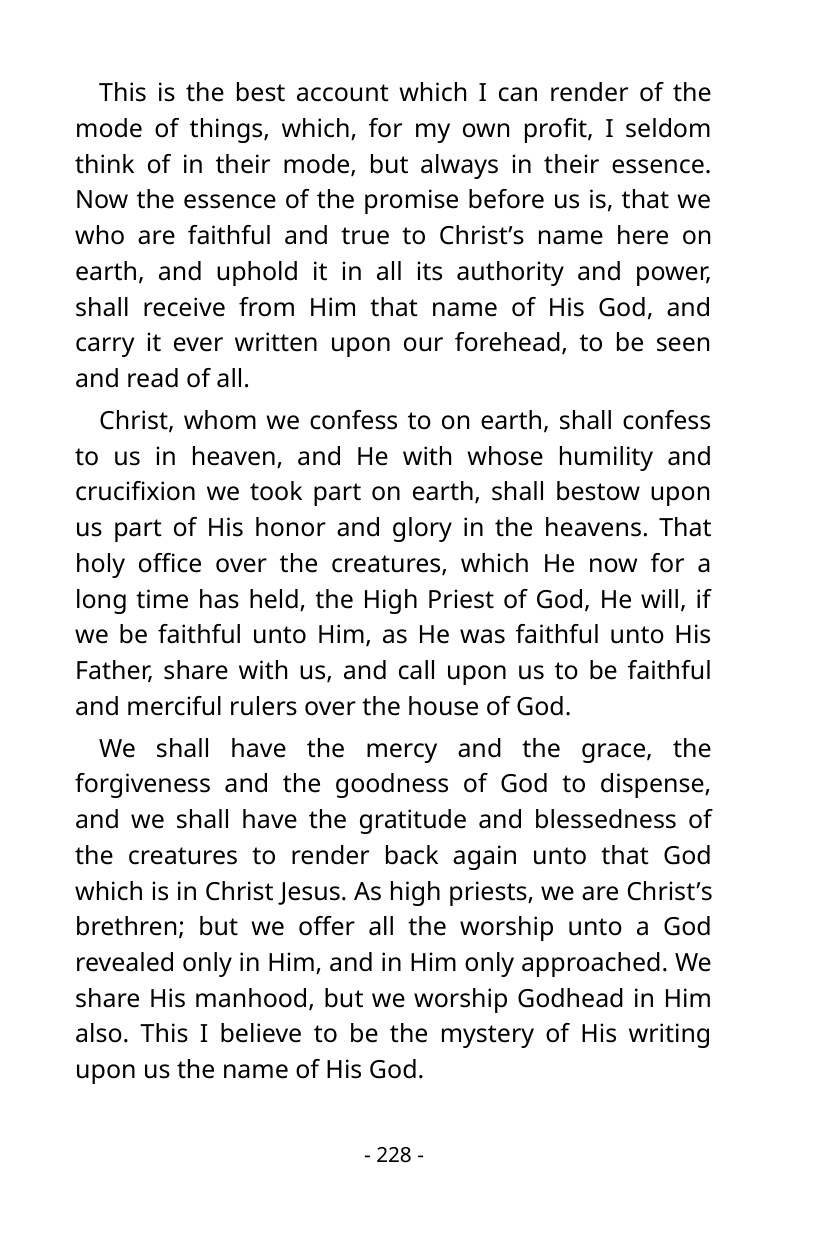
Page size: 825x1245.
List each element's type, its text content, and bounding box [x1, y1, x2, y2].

text We shall have the mercy and the grace, the forgiveness and the goodness of God to dispense, and we shall have the gratitude and blessedness of the creatures to render back again unto that God which is in Christ Jesus. As high priests, we are Christ’s brethren; but we offer all the worship unto a God revealed only in Him, and in Him only approached. We share His manhood, but we worship Godhead in Him also. This I believe to be the mystery of His writing upon us the name of His God. [75, 730, 712, 1086]
text Christ, whom we confess to on earth, shall confess to us in heaven, and He with whose humility and crucifixion we took part on earth, shall bestow upon us part of His honor and glory in the heavens. That holy office over the creatures, which He now for a long time has held, the High Priest of God, He will, if we be faithful unto Him, as He was faithful unto His Father, share with us, and call upon us to be faithful and merciful rulers over the house of God. [75, 403, 712, 722]
text This is the best account which I can render of the mode of things, which, for my own profit, I seldom think of in their mode, but always in their essence. Now the essence of the promise before us is, that we who are faithful and true to Christ’s name here on earth, and uphold it in all its authority and power, shall receive from Him that name of His God, and carry it ever written upon our forehead, to be seen and read of all. [75, 75, 712, 395]
